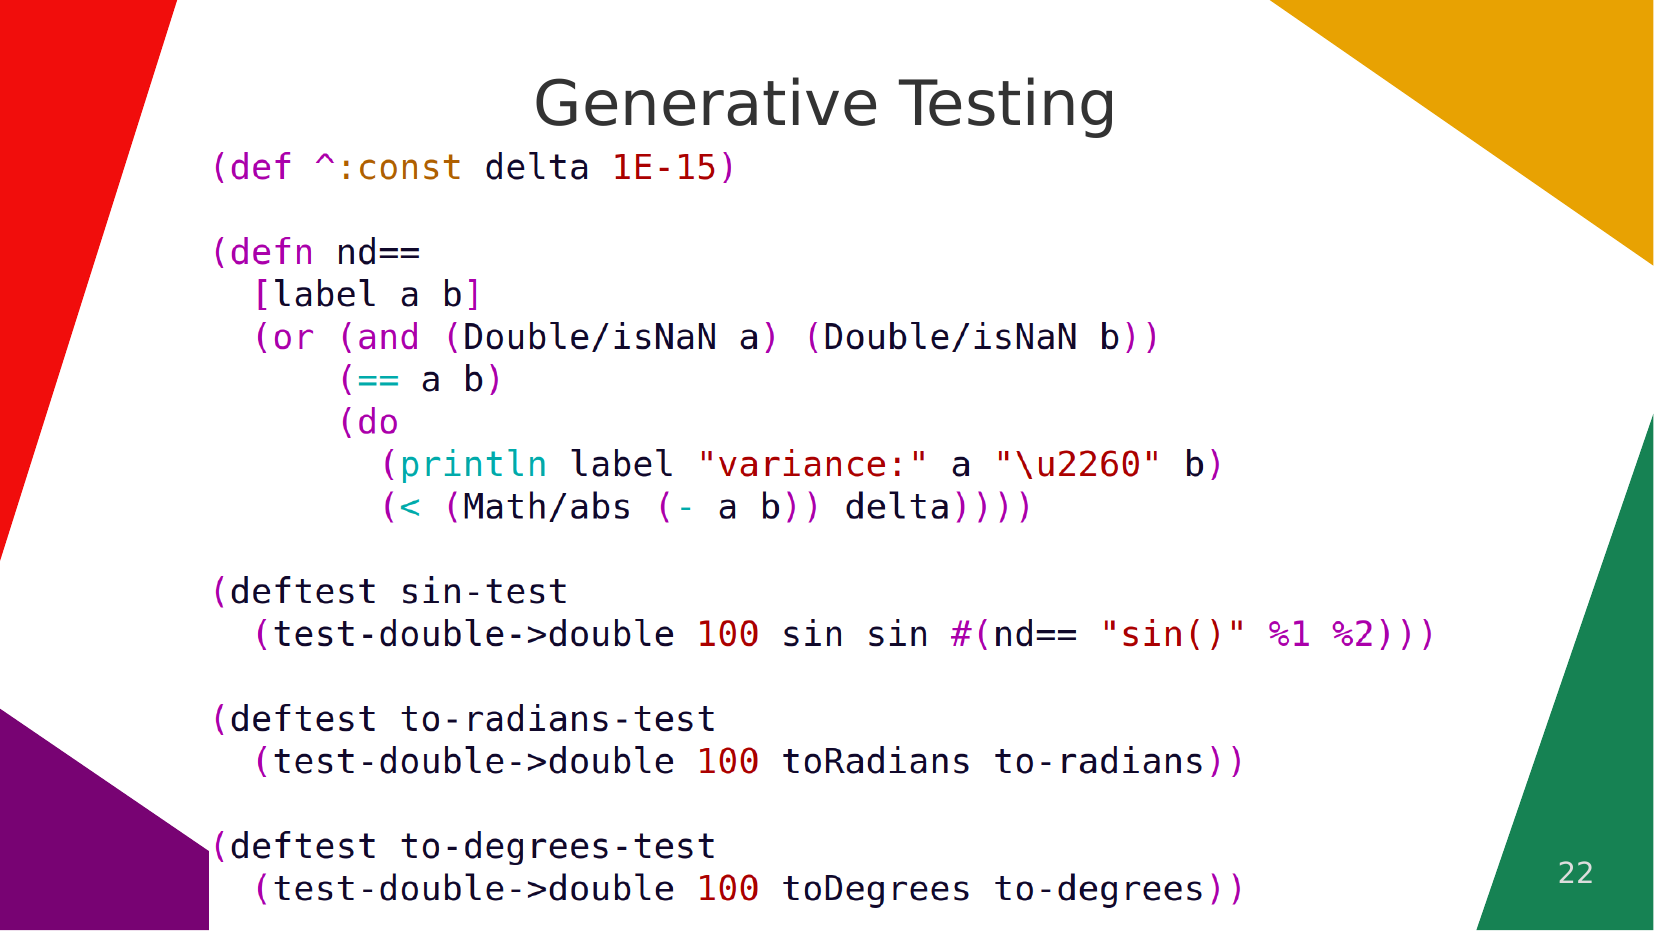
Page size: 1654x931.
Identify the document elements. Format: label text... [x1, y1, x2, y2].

title Generative Testing [118, 29, 1536, 178]
picture [209, 141, 1473, 931]
